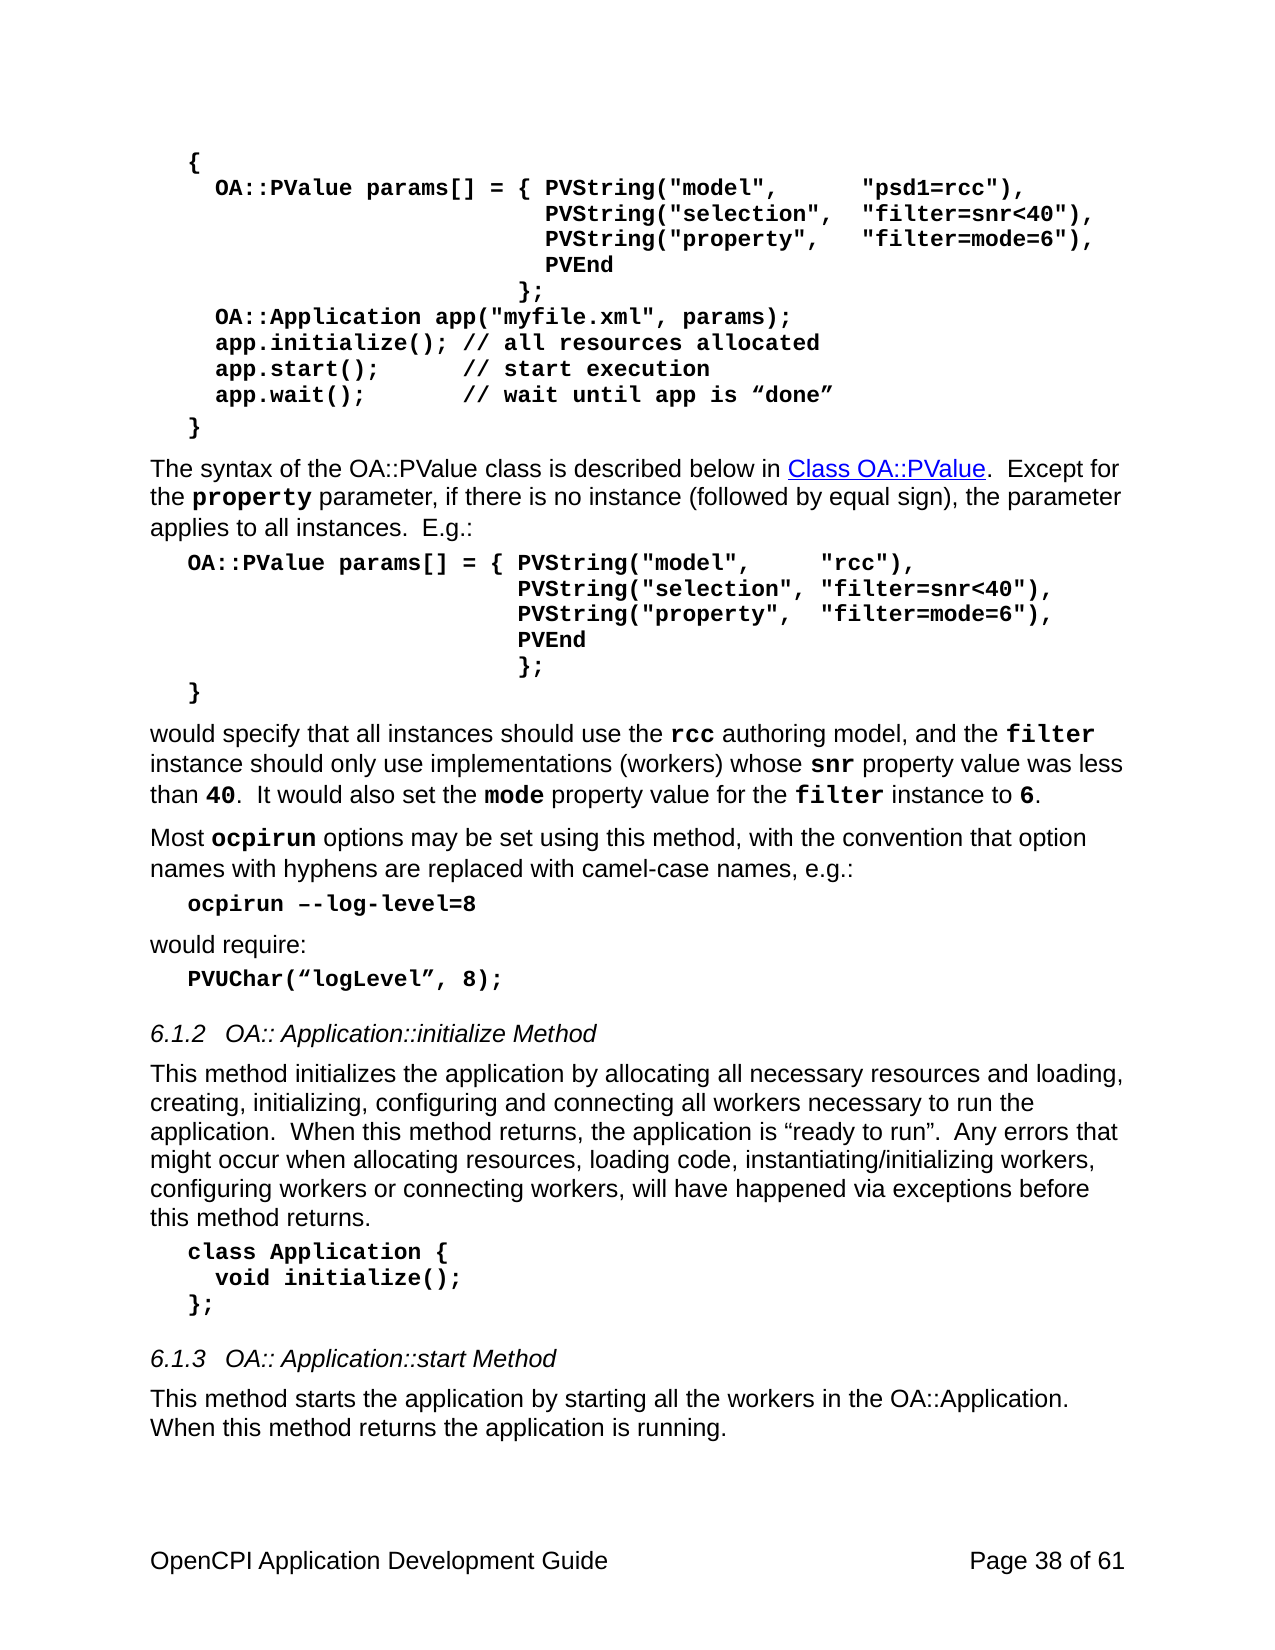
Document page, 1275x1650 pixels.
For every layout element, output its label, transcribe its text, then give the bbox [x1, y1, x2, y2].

text would require: [150, 930, 1125, 959]
subtitle OA:: Application::start Method [150, 1343, 1125, 1372]
text { OA::PValue params[] = { PVString("model", "psd1=rcc"), PVString("selection", "filter=snr<40"), PVString("property", "filter=mode=6"), PVEnd }; OA::Application app("myfile.xml", params); app.initialize(); // all resources allocated app.start(); // start execution app.wait(); // wait until app is “done” [187, 150, 1125, 409]
text PVUChar(“logLevel”, 8); [187, 968, 1125, 993]
text Most ocpirun options may be set using this method, with the convention that option names with hyphens are replaced with camel-case names, e.g.: [150, 823, 1125, 883]
text ocpirun –-log-level=8 [187, 892, 1125, 918]
text class Application { void initialize(); }; [187, 1241, 1125, 1318]
subtitle OA:: Application::initialize Method [150, 1018, 1125, 1047]
text This method starts the application by starting all the workers in the OA::Application. When this method returns the application is running. [150, 1384, 1125, 1442]
text would specify that all instances should use the rcc authoring model, and the filter instance should only use implementations (workers) whose snr property value was less than 40. It would also set the mode property value for the filter instance to 6. [150, 718, 1125, 811]
text The syntax of the OA::PValue class is described below in Class OA::PValue. Except for the property parameter, if there is no instance (followed by equal sign), the parameter applies to all instances. E.g.: [150, 453, 1125, 542]
text This method initializes the application by allocating all necessary resources and loading, creating, initializing, configuring and connecting all workers necessary to run the application. When this method returns, the application is “ready to run”. Any errors that might occur when allocating resources, loading code, instantiating/initializing workers, configuring workers or connecting workers, will have happened via exceptions before this method returns. [150, 1059, 1125, 1232]
text } [187, 416, 1125, 442]
text OA::PValue params[] = { PVString("model", "rcc"), PVString("selection", "filter=snr<40"), PVString("property", "filter=mode=6"), PVEnd }; } [187, 551, 1125, 707]
